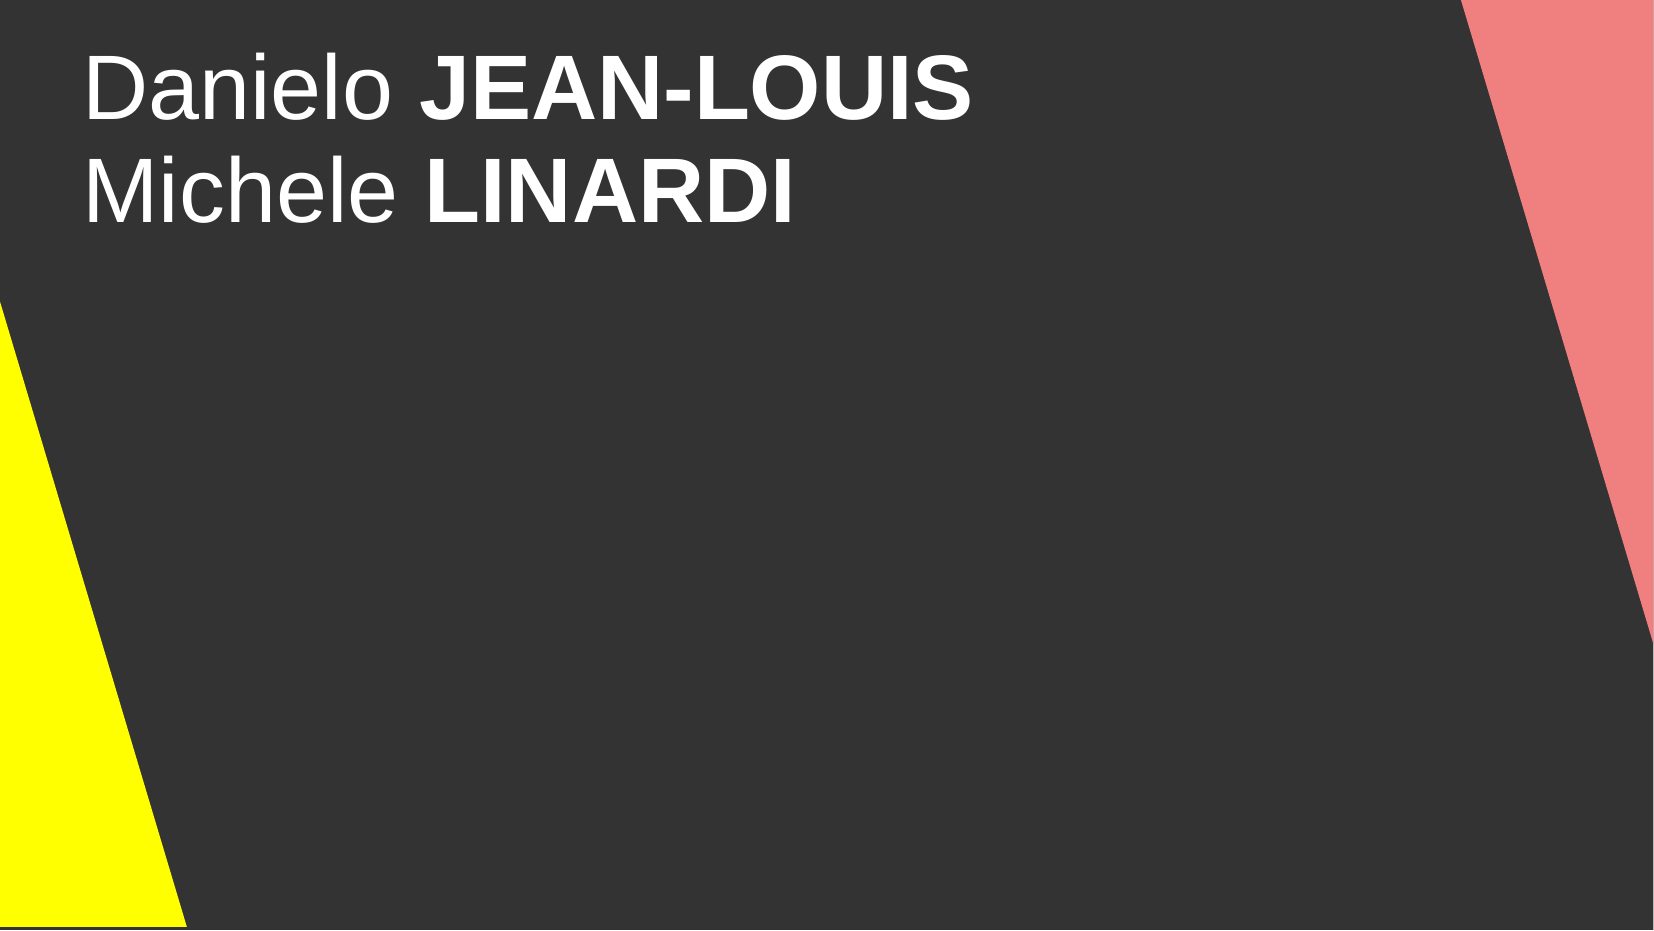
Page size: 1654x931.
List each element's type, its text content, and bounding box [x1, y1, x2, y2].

text_box [1460, 0, 1654, 647]
subtitle Danielo JEAN-LOUIS Michele LINARDI [82, 36, 1571, 758]
text_box [0, 301, 187, 927]
